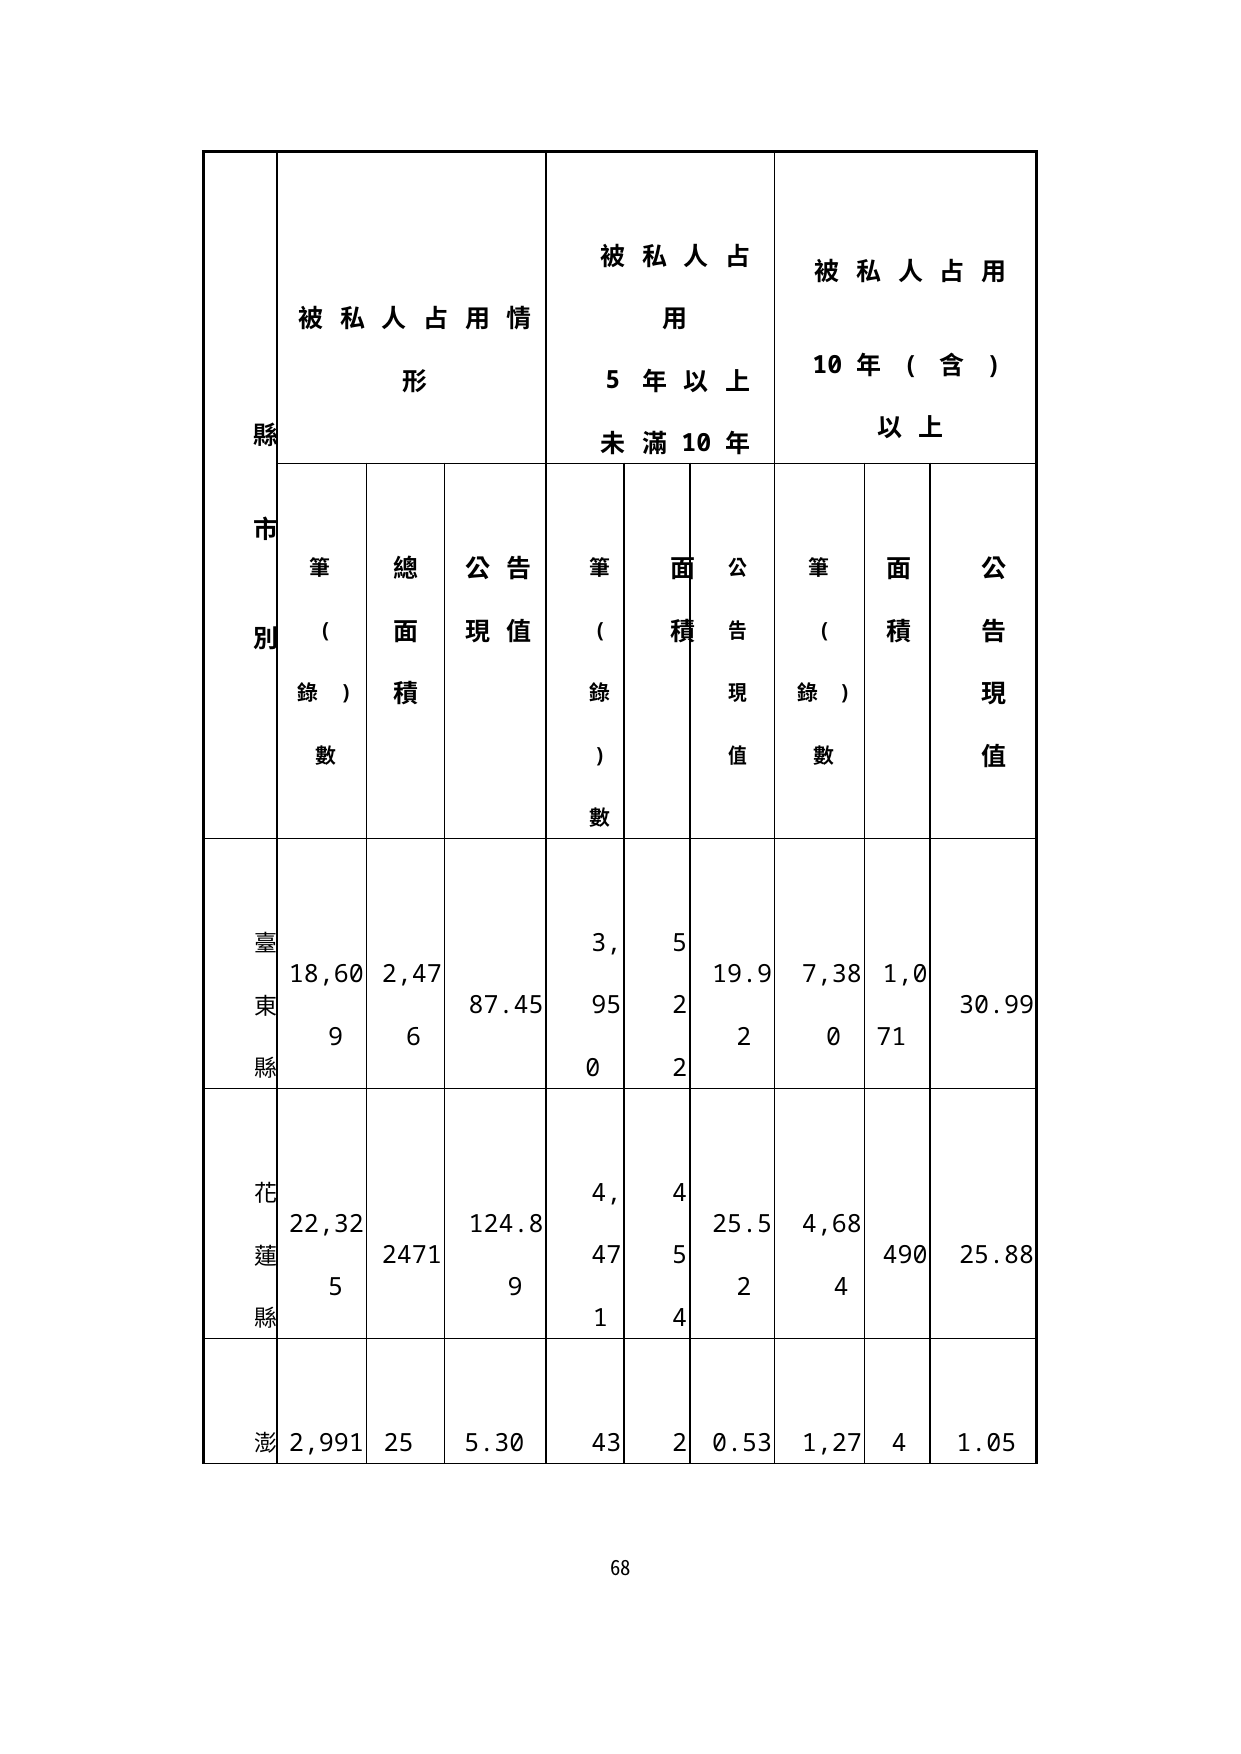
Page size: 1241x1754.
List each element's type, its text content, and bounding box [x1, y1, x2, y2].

table_cell 25.88 [931, 1089, 1035, 1337]
table_cell 1.05 [931, 1339, 1035, 1462]
table_cell 總面積 [367, 464, 444, 837]
table_cell 公告現值 [445, 464, 545, 837]
table_cell 筆(錄)數 [775, 464, 864, 837]
table_cell 25.52 [691, 1089, 774, 1337]
table_cell 面積 [865, 464, 929, 837]
table_cell 筆(錄)數 [278, 464, 366, 837]
table_cell 18,609 [278, 839, 366, 1087]
table_cell 30.99 [931, 839, 1035, 1087]
table_cell 筆(錄)數 [547, 464, 623, 837]
table_cell 2,476 [367, 839, 444, 1087]
table_cell 454 [625, 1089, 689, 1337]
table_cell 2471 [367, 1089, 444, 1337]
table_cell 19.92 [691, 839, 774, 1087]
table_cell 1,27 [775, 1339, 864, 1462]
table_cell 522 [625, 839, 689, 1087]
table_cell 臺東縣 [205, 839, 276, 1087]
table_cell 2 [625, 1339, 689, 1462]
table_header 縣 市 別 [205, 153, 276, 837]
table_cell 公告現值 [931, 464, 1035, 837]
table_cell 0.53 [691, 1339, 774, 1462]
table_header 被私人占用情形 [278, 153, 545, 462]
table_cell 澎 [205, 1339, 276, 1462]
table_cell 公告現值 [691, 464, 774, 837]
table_cell 43 [547, 1339, 623, 1462]
table_cell 25 [367, 1339, 444, 1462]
table_cell 87.45 [445, 839, 545, 1087]
table_cell 3,950 [547, 839, 623, 1087]
table_cell 花蓮縣 [205, 1089, 276, 1337]
table_header 被私人占用 5年以上未滿10年 [547, 153, 774, 462]
table_cell 4,684 [775, 1089, 864, 1337]
table_cell 22,325 [278, 1089, 366, 1337]
table_cell 124.89 [445, 1089, 545, 1337]
table_cell 2,991 [278, 1339, 366, 1462]
table_cell 5.30 [445, 1339, 545, 1462]
table_cell 1,071 [865, 839, 929, 1087]
table_cell 面積 [625, 464, 689, 837]
table_cell 7,380 [775, 839, 864, 1087]
table_header 被私人占用 10年(含)以上 [775, 153, 1035, 462]
table_cell 490 [865, 1089, 929, 1337]
table_cell 4,471 [547, 1089, 623, 1337]
table_cell 4 [865, 1339, 929, 1462]
